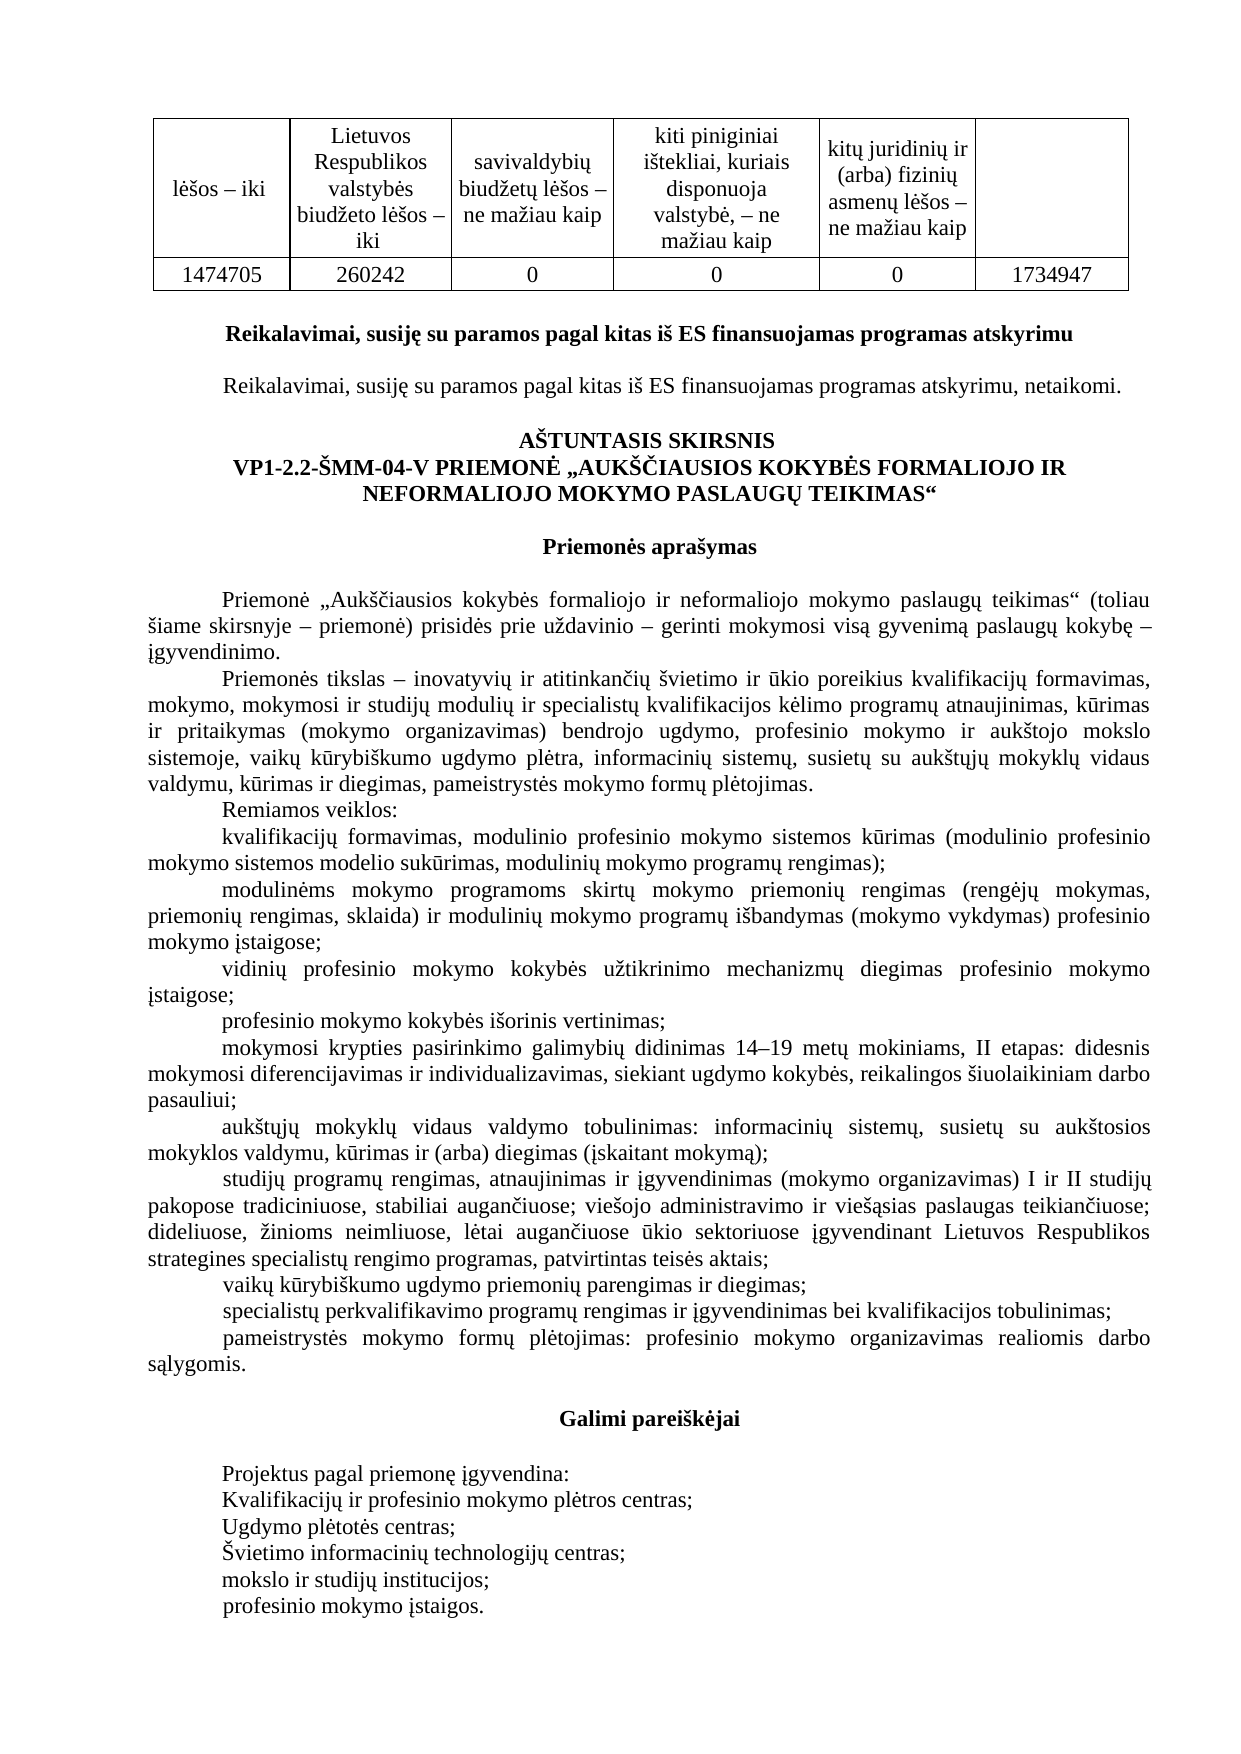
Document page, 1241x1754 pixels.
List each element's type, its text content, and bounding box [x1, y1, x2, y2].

text Ugdymo plėtotės centras; [148, 1513, 1152, 1539]
text Švietimo informacinių technologijų centras; [148, 1539, 1152, 1566]
text Priemonės tikslas – inovatyvių ir atitinkančių švietimo ir ūkio poreikius kvalifikacijų formavimas, mokymo, mokymosi ir studijų modulių ir specialistų kvalifikacijos kėlimo programų atnaujinimas, kūrimas ir pritaikymas (mokymo organizavimas) bendrojo ugdymo, profesinio mokymo ir aukštojo mokslo sistemoje, vaikų kūrybiškumo ugdymo plėtra, informacinių sistemų, susietų su aukštųjų mokyklų vidaus valdymu, kūrimas ir diegimas, pameistrystės mokymo formų plėtojimas. [148, 665, 1152, 797]
text mokymosi krypties pasirinkimo galimybių didinimas 14–19 metų mokiniams, II etapas: didesnis mokymosi diferencijavimas ir individualizavimas, siekiant ugdymo kokybės, reikalingos šiuolaikiniam darbo pasauliui; [148, 1034, 1152, 1113]
table_cell 0 [452, 258, 613, 290]
text mokslo ir studijų institucijos; [148, 1566, 1152, 1592]
table_header [976, 119, 1128, 257]
text pameistrystės mokymo formų plėtojimas: profesinio mokymo organizavimas realiomis darbo sąlygomis. [148, 1324, 1152, 1376]
text studijų programų rengimas, atnaujinimas ir įgyvendinimas (mokymo organizavimas) I ir II studijų pakopose tradiciniuose, stabiliai augančiuose; viešojo administravimo ir viešąsias paslaugas teikiančiuose; dideliuose, žinioms neimliuose, lėtai augančiuose ūkio sektoriuose įgyvendinant Lietuvos Respublikos strategines specialistų rengimo programas, patvirtintas teisės aktais; [148, 1166, 1152, 1271]
text Galimi pareiškėjai [148, 1405, 1152, 1431]
text Priemonė „Aukščiausios kokybės formaliojo ir neformaliojo mokymo paslaugų teikimas“ (toliau šiame skirsnyje – priemonė) prisidės prie uždavinio – gerinti mokymosi visą gyvenimą paslaugų kokybę – įgyvendinimo. [148, 586, 1152, 665]
text aukštųjų mokyklų vidaus valdymo tobulinimas: informacinių sistemų, susietų su aukštosios mokyklos valdymu, kūrimas ir (arba) diegimas (įskaitant mokymą); [148, 1113, 1152, 1166]
text modulinėms mokymo programoms skirtų mokymo priemonių rengimas (rengėjų mokymas, priemonių rengimas, sklaida) ir modulinių mokymo programų išbandymas (mokymo vykdymas) profesinio mokymo įstaigose; [148, 876, 1152, 955]
text vidinių profesinio mokymo kokybės užtikrinimo mechanizmų diegimas profesinio mokymo įstaigose; [148, 955, 1152, 1007]
table_cell Lietuvos Respublikos valstybės biudžeto lėšos – iki [291, 119, 451, 257]
text Reikalavimai, susiję su paramos pagal kitas iš ES finansuojamas programas atskyrimu [148, 320, 1152, 346]
table_cell 0 [614, 258, 819, 290]
table_cell lėšos – iki [154, 119, 289, 257]
text Priemonės aprašymas [148, 533, 1152, 559]
text vaikų kūrybiškumo ugdymo priemonių parengimas ir diegimas; [148, 1271, 1152, 1297]
table_cell 1474705 [154, 258, 289, 290]
text profesinio mokymo įstaigos. [185, 1592, 1152, 1618]
text Kvalifikacijų ir profesinio mokymo plėtros centras; [148, 1487, 1152, 1513]
text VP1-2.2-ŠMM-04-V PRIEMONĖ „AUKŠČIAUSIOS KOKYBĖS FORMALIOJO IR NEFORMALIOJO MOKYMO PASLAUGŲ TEIKIMAS“ [148, 454, 1152, 507]
text kvalifikacijų formavimas, modulinio profesinio mokymo sistemos kūrimas (modulinio profesinio mokymo sistemos modelio sukūrimas, modulinių mokymo programų rengimas); [148, 823, 1152, 876]
table_cell 0 [820, 258, 975, 290]
text profesinio mokymo kokybės išorinis vertinimas; [148, 1007, 1152, 1034]
text AŠTUNTASIS SKIRSNIS [148, 428, 1152, 454]
table_cell 1734947 [976, 258, 1128, 290]
table_cell kitų juridinių ir (arba) fizinių asmenų lėšos – ne mažiau kaip [820, 119, 975, 257]
text Remiamos veiklos: [148, 797, 1152, 823]
table_cell 260242 [291, 258, 451, 290]
table_cell savivaldybių biudžetų lėšos – ne mažiau kaip [452, 119, 613, 257]
text Reikalavimai, susiję su paramos pagal kitas iš ES finansuojamas programas atskyrimu, netaikomi. [148, 372, 1152, 399]
text Projektus pagal priemonę įgyvendina: [148, 1460, 1152, 1487]
table_cell kiti piniginiai ištekliai, kuriais disponuoja valstybė, – ne mažiau kaip [614, 119, 819, 257]
text specialistų perkvalifikavimo programų rengimas ir įgyvendinimas bei kvalifikacijos tobulinimas; [148, 1297, 1152, 1324]
